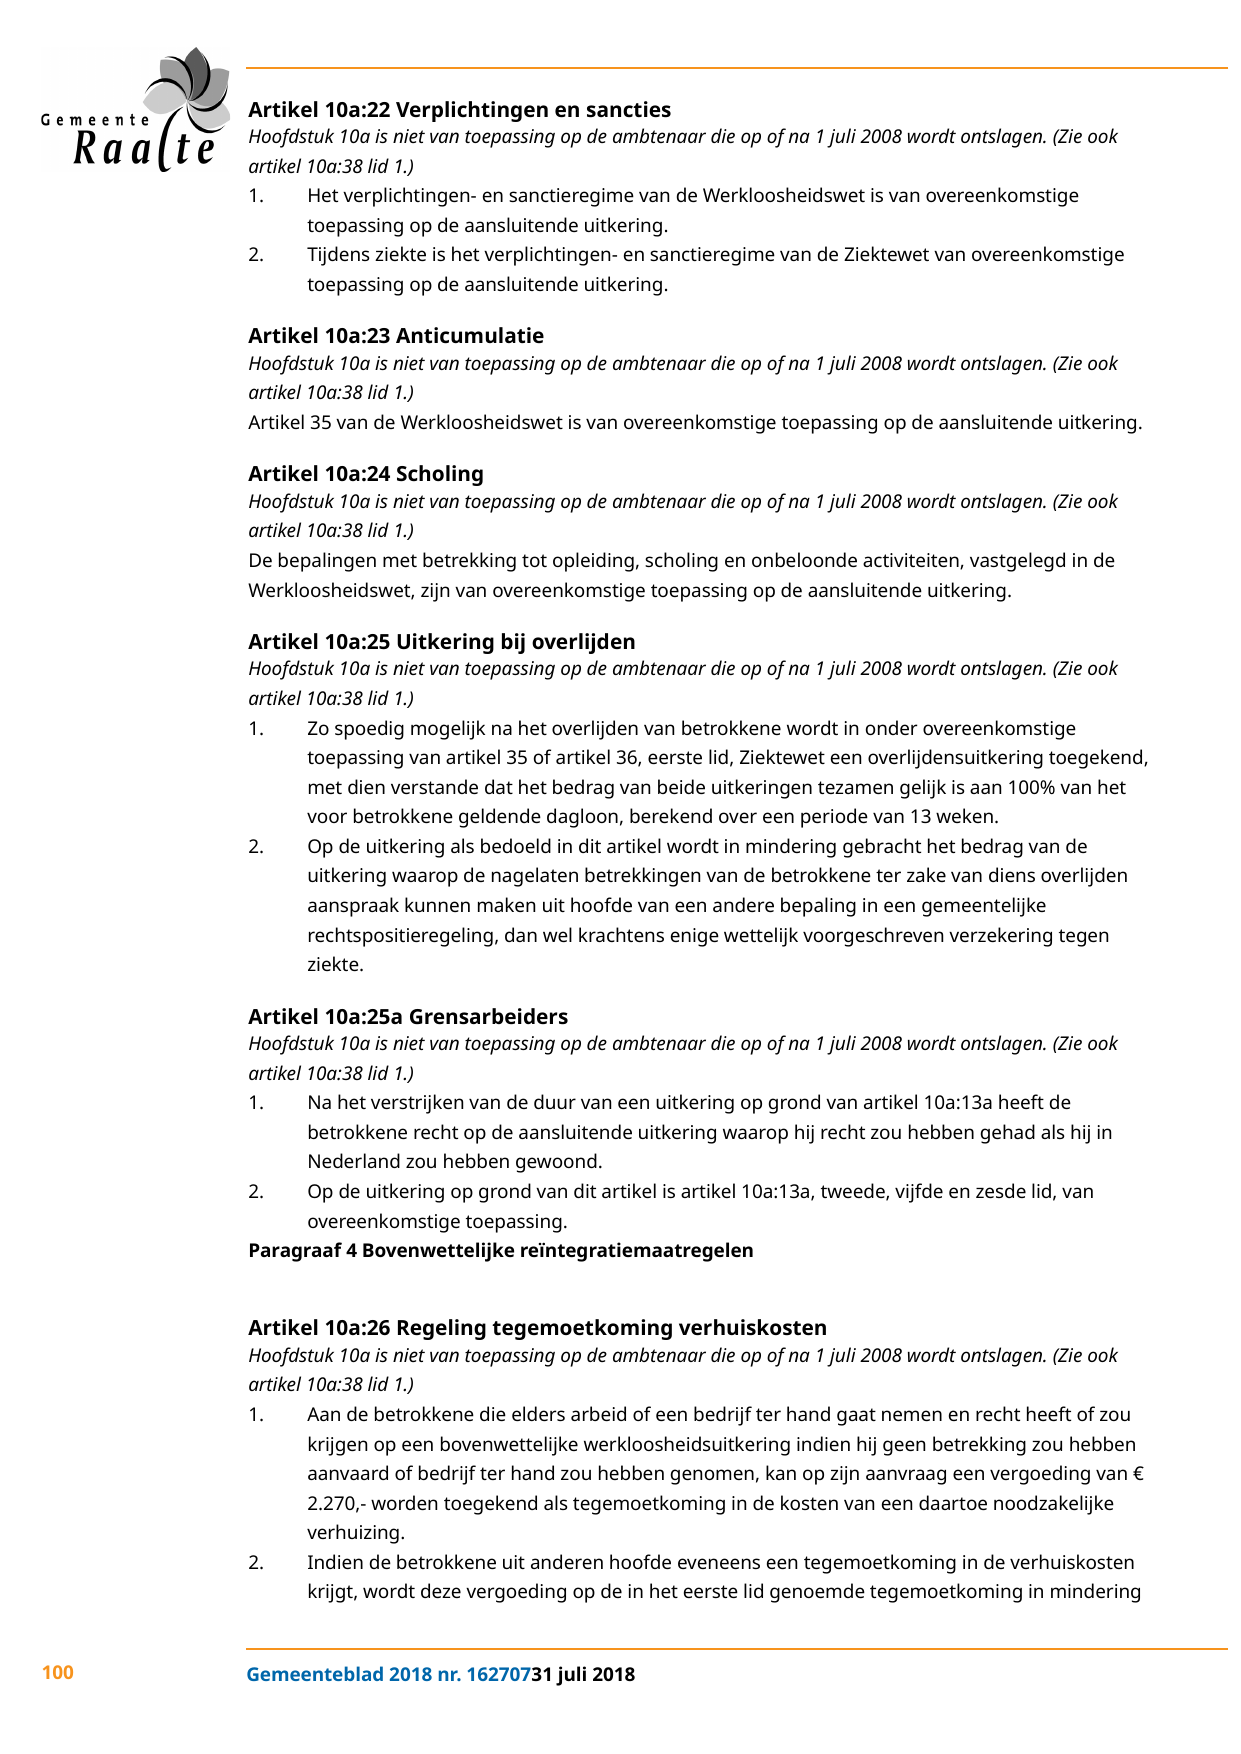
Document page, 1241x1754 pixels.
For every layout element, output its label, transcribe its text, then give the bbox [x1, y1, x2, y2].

text Artikel 10a:26 Regeling tegemoetkoming verhuiskosten [248, 1313, 1152, 1342]
text Artikel 35 van de Werkloosheidswet is van overeenkomstige toepassing op de aansluitende uitkering. [248, 409, 1152, 435]
text Hoofdstuk 10a is niet van toepassing op de ambtenaar die op of na 1 juli 2008 wordt ontslagen. (Zie ook artikel 10a:38 lid 1.) [248, 123, 1152, 178]
text Hoofdstuk 10a is niet van toepassing op de ambtenaar die op of na 1 juli 2008 wordt ontslagen. (Zie ook artikel 10a:38 lid 1.) [248, 1030, 1152, 1086]
text Hoofdstuk 10a is niet van toepassing op de ambtenaar die op of na 1 juli 2008 wordt ontslagen. (Zie ook artikel 10a:38 lid 1.) [248, 350, 1152, 405]
picture [41, 47, 231, 172]
text Artikel 10a:25a Grensarbeiders [248, 1002, 1152, 1030]
text Paragraaf 4 Bovenwettelijke reïntegratiemaatregelen [248, 1237, 1152, 1263]
text Hoofdstuk 10a is niet van toepassing op de ambtenaar die op of na 1 juli 2008 wordt ontslagen. (Zie ook artikel 10a:38 lid 1.) [248, 1342, 1152, 1397]
list Zo spoedig mogelijk na het overlijden van betrokkene wordt in onder overeenkomstige toepassing van artikel 35 of artikel 36, eerste lid, Ziektewet een overlijdensuitkering toegekend, met dien verstande dat het bedrag van beide uitkeringen tezamen gelijk is aan 100% van het voor betrokkene geldende dagloon, berekend over een periode van 13 weken. [248, 715, 1152, 829]
text Hoofdstuk 10a is niet van toepassing op de ambtenaar die op of na 1 juli 2008 wordt ontslagen. (Zie ook artikel 10a:38 lid 1.) [248, 488, 1152, 543]
list Aan de betrokkene die elders arbeid of een bedrijf ter hand gaat nemen en recht heeft of zou krijgen op een bovenwettelijke werkloosheidsuitkering indien hij geen betrekking zou hebben aanvaard of bedrijf ter hand zou hebben genomen, kan op zijn aanvraag een vergoeding van € 2.270,- worden toegekend als tegemoetkoming in de kosten van een daartoe noodzakelijke verhuizing. [248, 1401, 1152, 1545]
list Tijdens ziekte is het verplichtingen- en sanctieregime van de Ziektewet van overeenkomstige toepassing op de aansluitende uitkering. [248, 242, 1152, 297]
list Het verplichtingen- en sanctieregime van de Werkloosheidswet is van overeenkomstige toepassing op de aansluitende uitkering. [248, 182, 1152, 238]
list Indien de betrokkene uit anderen hoofde eveneens een tegemoetkoming in de verhuiskosten krijgt, wordt deze vergoeding op de in het eerste lid genoemde tegemoetkoming in mindering [248, 1549, 1152, 1604]
text Artikel 10a:23 Anticumulatie [248, 322, 1152, 350]
text De bepalingen met betrekking tot opleiding, scholing en onbeloonde activiteiten, vastgelegd in de Werkloosheidswet, zijn van overeenkomstige toepassing op de aansluitende uitkering. [248, 547, 1152, 602]
list Op de uitkering op grond van dit artikel is artikel 10a:13a, tweede, vijfde en zesde lid, van overeenkomstige toepassing. [248, 1178, 1152, 1233]
text Artikel 10a:22 Verplichtingen en sancties [248, 95, 1152, 123]
text Hoofdstuk 10a is niet van toepassing op de ambtenaar die op of na 1 juli 2008 wordt ontslagen. (Zie ook artikel 10a:38 lid 1.) [248, 656, 1152, 711]
text Artikel 10a:24 Scholing [248, 459, 1152, 488]
list Op de uitkering als bedoeld in dit artikel wordt in mindering gebracht het bedrag van de uitkering waarop de nagelaten betrekkingen van de betrokkene ter zake van diens overlijden aanspraak kunnen maken uit hoofde van een andere bepaling in een gemeentelijke rechtspositieregeling, dan wel krachtens enige wettelijk voorgeschreven verzekering tegen ziekte. [248, 833, 1152, 977]
list Na het verstrijken van de duur van een uitkering op grond van artikel 10a:13a heeft de betrokkene recht op de aansluitende uitkering waarop hij recht zou hebben gehad als hij in Nederland zou hebben gewoond. [248, 1089, 1152, 1174]
text Artikel 10a:25 Uitkering bij overlijden [248, 627, 1152, 656]
